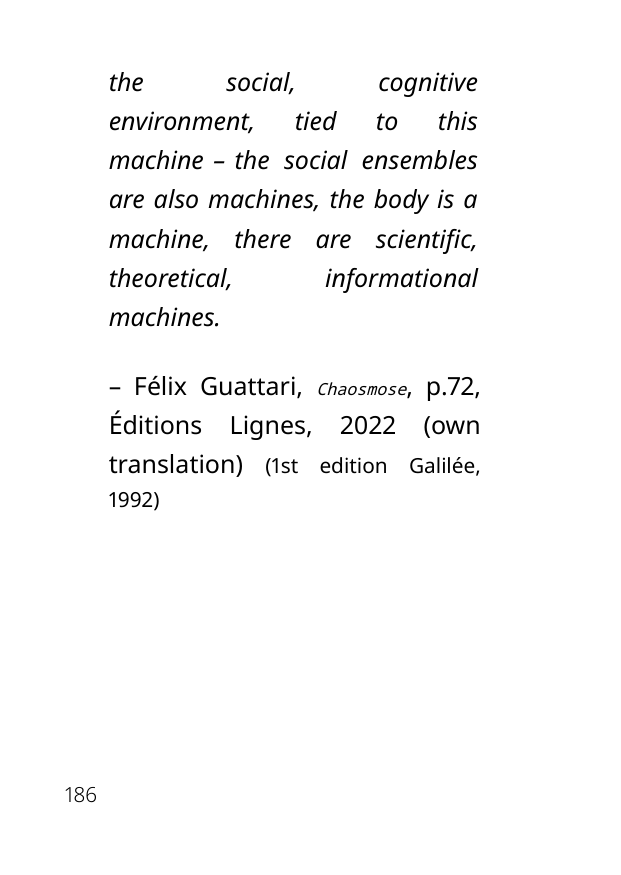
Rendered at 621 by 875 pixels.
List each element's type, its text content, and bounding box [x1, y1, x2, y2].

text the social, cognitive environment, tied to this machine – the social ensembles are also machines, the body is a machine, there are scientific, theoretical, informational machines. [108, 65, 481, 334]
text – Félix Guattari, Chaosmose, p.72, Éditions Lignes, 2022 (own translation) (1st edition Galilée, 1992) [108, 368, 481, 513]
